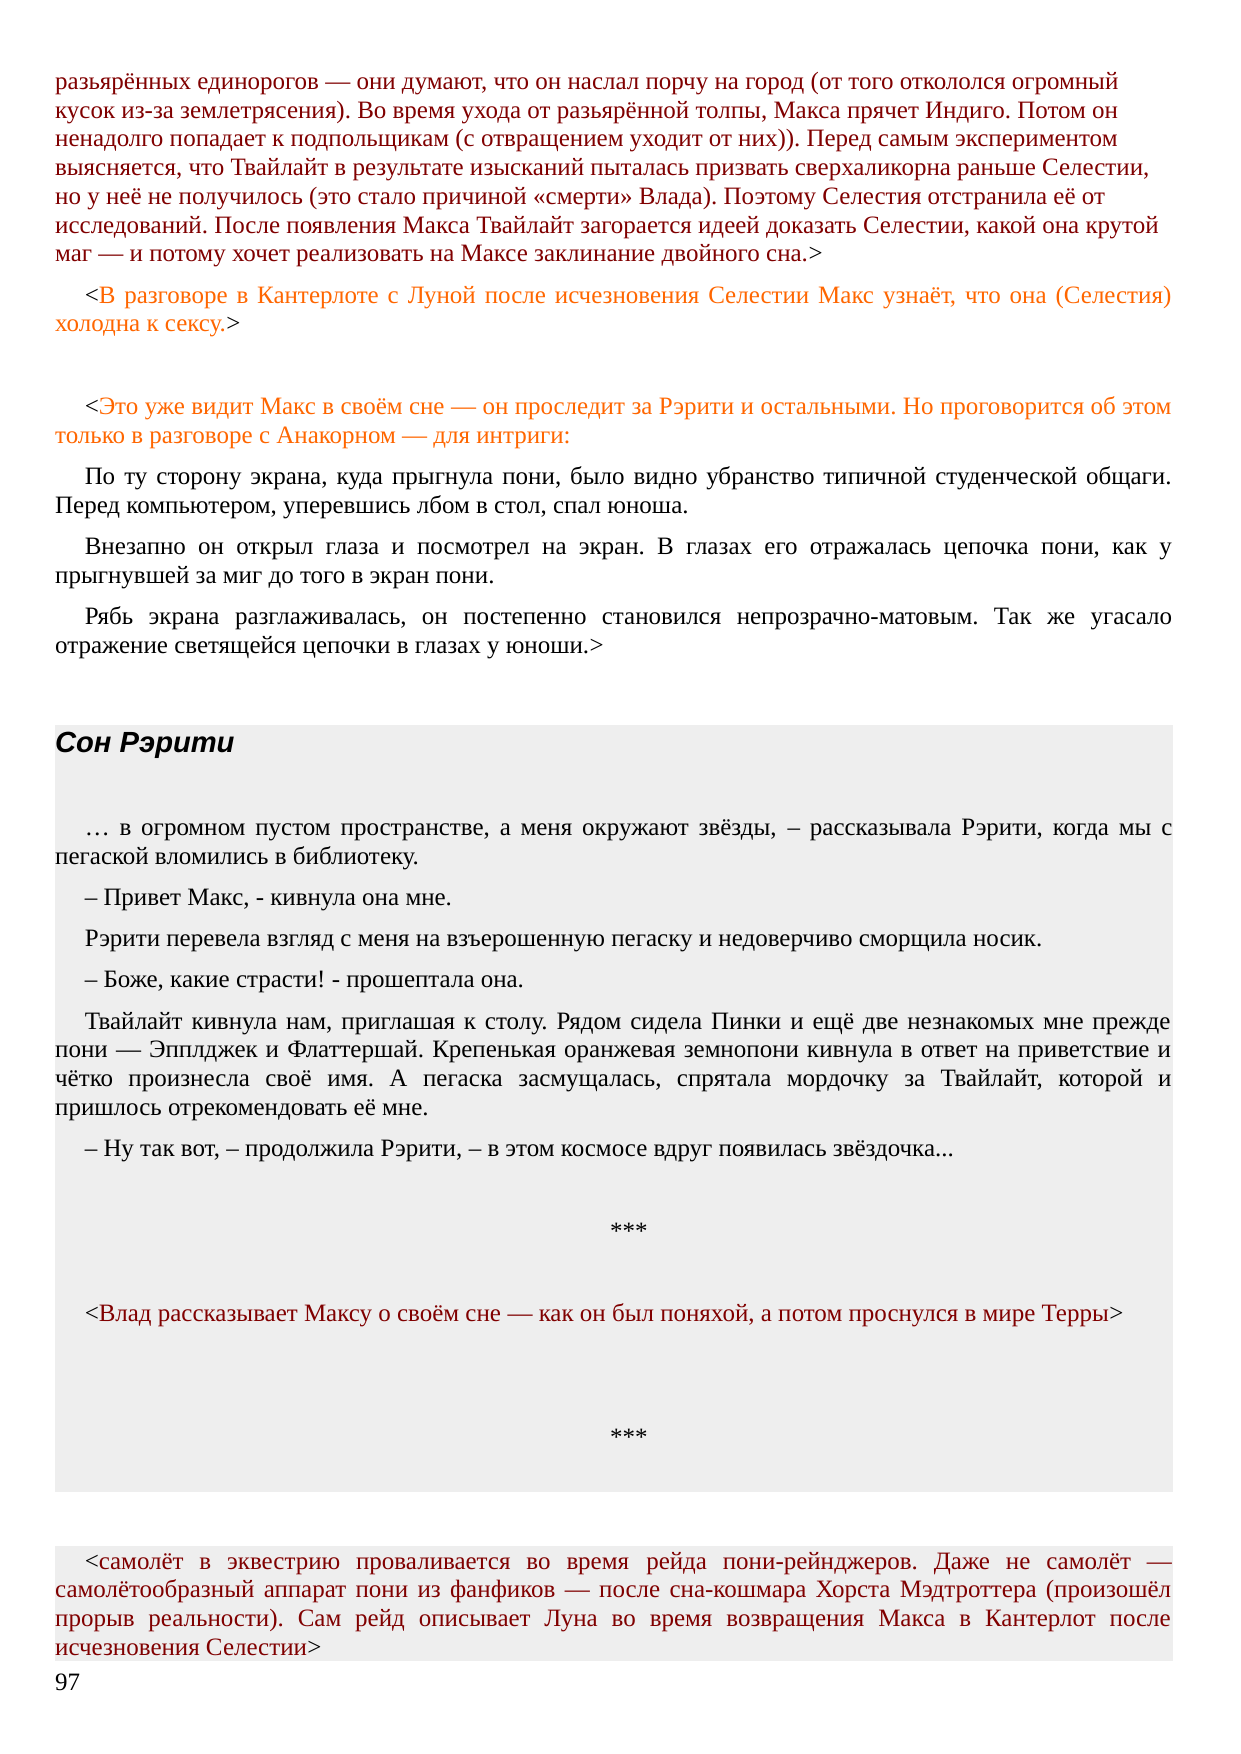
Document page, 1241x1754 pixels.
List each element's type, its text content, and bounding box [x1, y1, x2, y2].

text разьярённых единорогов — они думают, что он наслал порчу на город (от того откололся огромный кусок из-за землетрясения). Во время ухода от разьярённой толпы, Макса прячет Индиго. Потом он ненадолго попадает к подпольщикам (с отвращением уходит от них)). Перед самым экспериментом выясняется, что Твайлайт в результате изысканий пыталась призвать сверхаликорна раньше Селестии, но у неё не получилось (это стало причиной «смерти» Влада). Поэтому Селестия отстранила её от исследований. После появления Макса Твайлайт загорается идеей доказать Селестии, какой она крутой маг — и потому хочет реализовать на Максе заклинание двойного сна.> [55, 66, 1173, 267]
text <В разговоре в Кантерлоте с Луной после исчезновения Селестии Макс узнаёт, что она (Селестия) холодна к сексу.> [55, 280, 1173, 337]
text *** [55, 1216, 1173, 1244]
text Рэрити перевела взгляд с меня на взъерошенную пегаску и недоверчиво сморщила носик. [55, 923, 1173, 952]
text *** [55, 1422, 1173, 1451]
text Твайлайт кивнула нам, приглашая к столу. Рядом сидела Пинки и ещё две незнакомых мне прежде пони — Эпплджек и Флаттершай. Крепенькая оранжевая земнопони кивнула в ответ на приветствие и чётко произнесла своё имя. А пегаска засмущалась, спрятала мордочку за Твайлайт, которой и пришлось отрекомендовать её мне. [55, 1006, 1173, 1121]
text – Ну так вот, – продолжила Рэрити, – в этом космосе вдруг появилась звёздочка... [55, 1133, 1173, 1162]
text – Боже, какие страсти! - прошептала она. [55, 964, 1173, 993]
subtitle Сон Рэрити [55, 725, 1173, 758]
text По ту сторону экрана, куда прыгнула пони, было видно убранство типичной студенческой общаги. Перед компьютером, уперевшись лбом в стол, спал юноша. [55, 461, 1173, 518]
text … в огромном пустом пространстве, а меня окружают звёзды, – рассказывала Рэрити, когда мы с пегаской вломились в библиотеку. [55, 812, 1173, 869]
text Рябь экрана разглаживалась, он постепенно становился непрозрачно-матовым. Так же угасало отражение светящейся цепочки в глазах у юноши.> [55, 601, 1173, 658]
text Внезапно он открыл глаза и посмотрел на экран. В глазах его отражалась цепочка пони, как у прыгнувшей за миг до того в экран пони. [55, 531, 1173, 588]
text <самолёт в эквестрию проваливается во время рейда пони-рейнджеров. Даже не самолёт — самолётообразный аппарат пони из фанфиков — после сна-кошмара Хорста Мэдтроттера (произошёл прорыв реальности). Сам рейд описывает Луна во время возвращения Макса в Кантерлот после исчезновения Селестии> [55, 1546, 1173, 1661]
text <Это уже видит Макс в своём сне — он проследит за Рэрити и остальными. Но проговорится об этом только в разговоре с Анакорном — для интриги: [55, 391, 1173, 448]
text <Влад рассказывает Максу о своём сне — как он был поняхой, а потом проснулся в мире Терры> [55, 1298, 1173, 1327]
text – Привет Макс, - кивнула она мне. [55, 882, 1173, 911]
